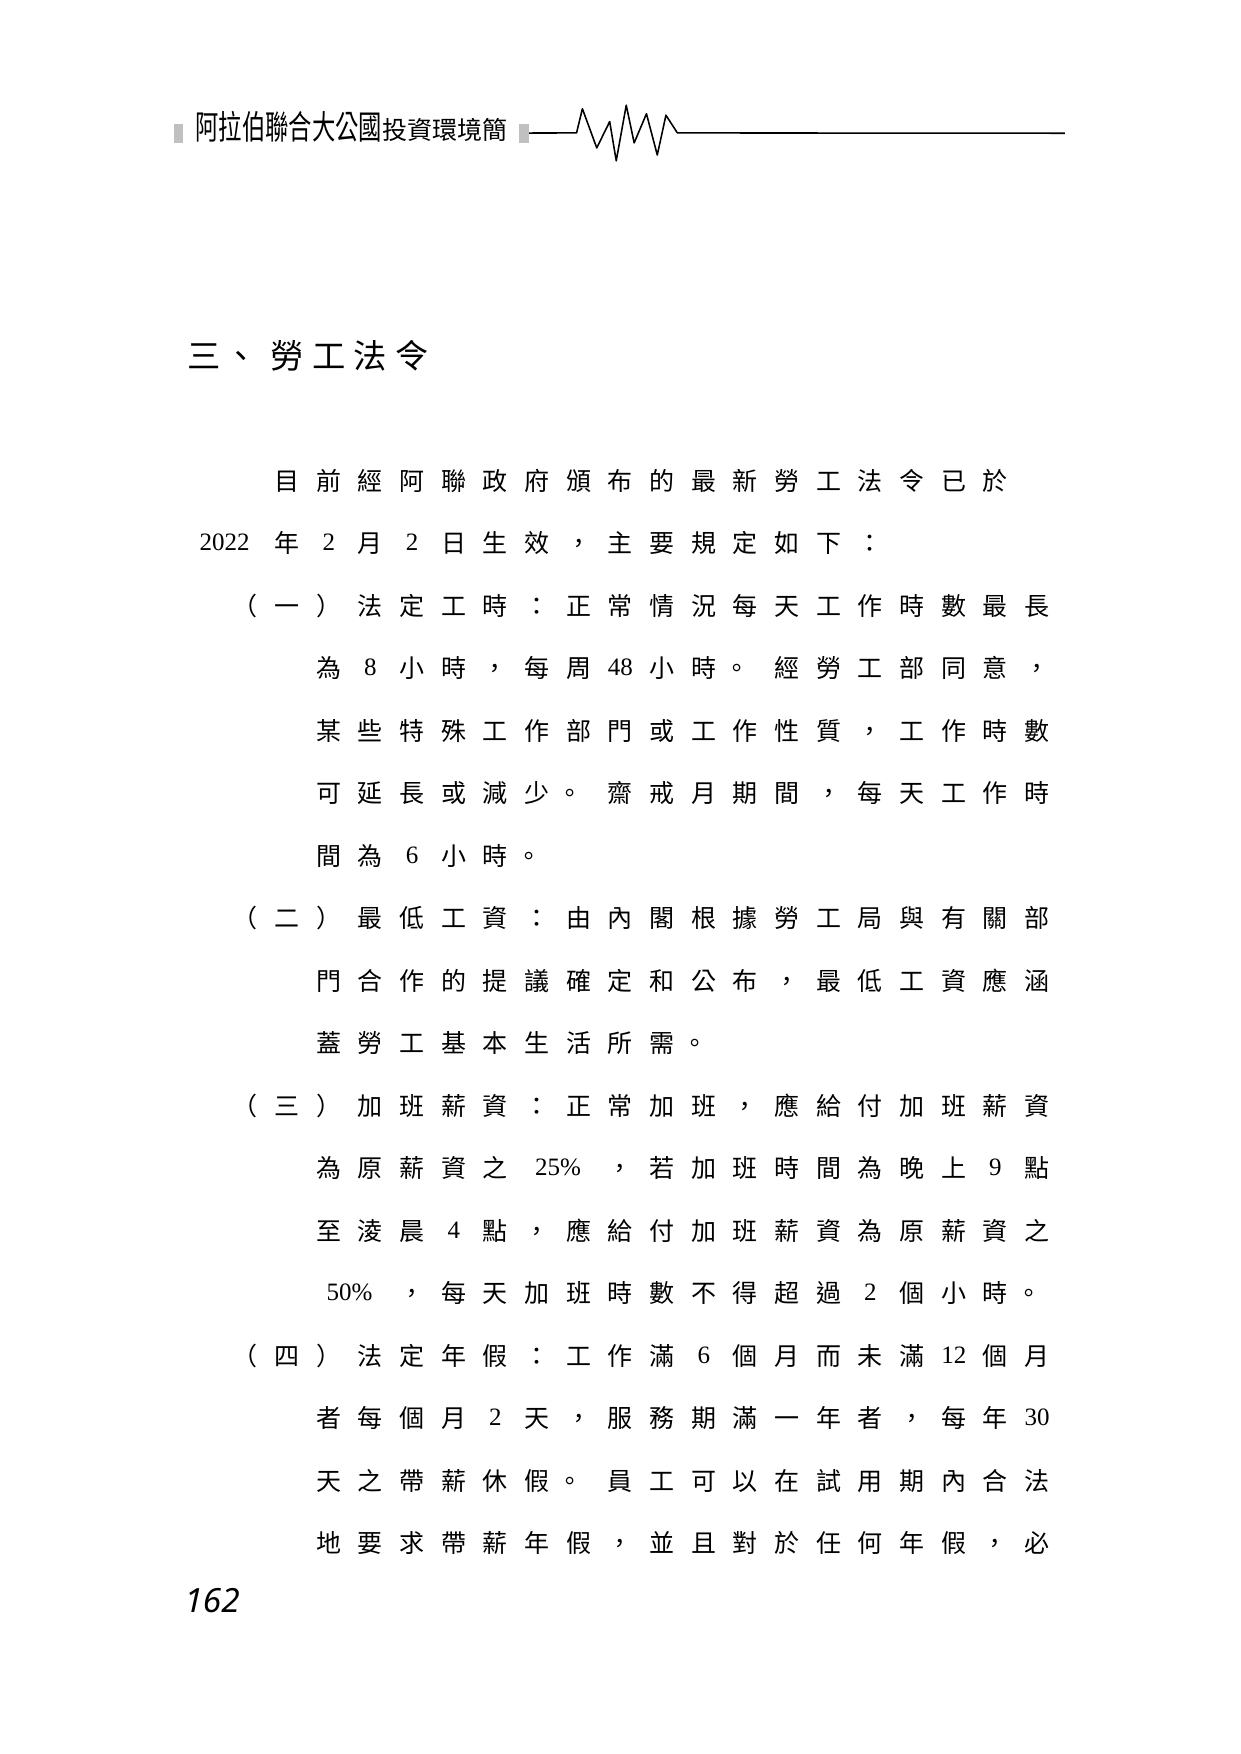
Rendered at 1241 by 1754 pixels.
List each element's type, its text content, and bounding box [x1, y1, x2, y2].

text 目前經阿聯政府頒布的最新勞工法令已於2022年2月2日生效，主要規定如下： [183, 438, 1058, 563]
text 三、勞工法令 [183, 313, 1058, 375]
text （二）最低工資：由內閣根據勞工局與有關部門合作的提議確定和公布，最低工資應涵蓋勞工基本生活所需。 [207, 875, 1058, 1063]
text （四）法定年假：工作滿6個月而未滿12個月者每個月2天，服務期滿一年者，每年30天之帶薪休假。員工可以在試用期內合法地要求帶薪年假，並且對於任何年假，必 [207, 1313, 1058, 1563]
text （一）法定工時：正常情況每天工作時數最長為8小時，每周48小時。經勞工部同意，某些特殊工作部門或工作性質，工作時數可延長或減少。齋戒月期間，每天工作時間為6小時。 [207, 563, 1058, 875]
text （三）加班薪資：正常加班，應給付加班薪資為原薪資之25%，若加班時間為晚上9點至淩晨4點，應給付加班薪資為原薪資之50%，每天加班時數不得超過2個小時。 [207, 1063, 1058, 1313]
